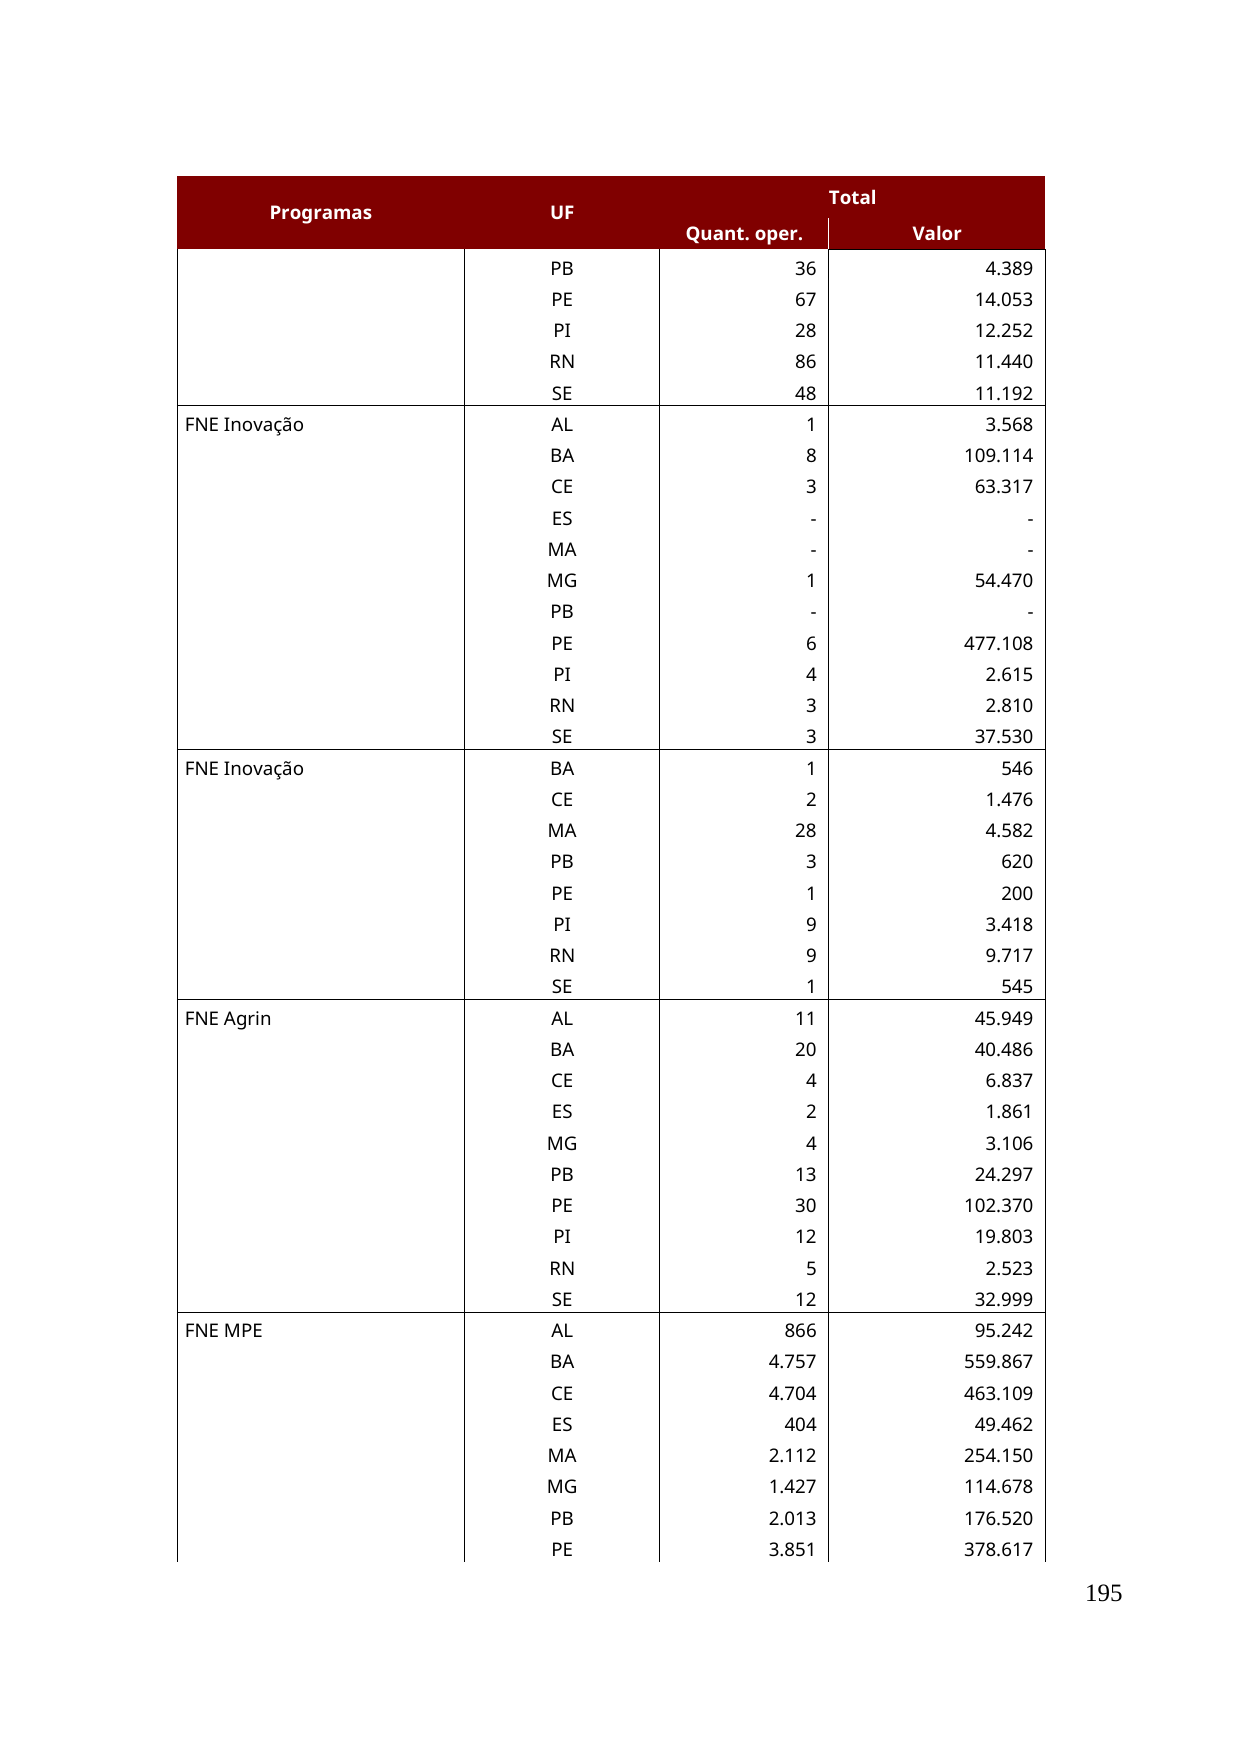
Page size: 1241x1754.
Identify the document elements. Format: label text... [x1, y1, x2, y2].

table_cell 3 [660, 468, 828, 499]
table_cell PB [465, 1499, 659, 1530]
table_cell 4 [660, 1124, 828, 1155]
table_cell [178, 843, 464, 874]
table_cell 86 [660, 343, 828, 374]
table_cell PI [465, 655, 659, 687]
table_cell [178, 1187, 464, 1218]
table_cell 28 [660, 312, 828, 343]
table_cell 3 [660, 718, 828, 749]
table_cell 19.803 [829, 1218, 1045, 1249]
table_cell 3.568 [829, 406, 1045, 437]
table_cell PI [465, 905, 659, 937]
table_cell 9 [660, 937, 828, 968]
table_cell 1.427 [660, 1468, 828, 1499]
table_cell 49.462 [829, 1405, 1045, 1437]
table_header Total [660, 176, 1045, 218]
table_cell FNE Agrin [178, 1000, 464, 1030]
table_cell [178, 1030, 464, 1062]
table_cell - [829, 499, 1045, 530]
table_cell [178, 1093, 464, 1124]
table_cell 12 [660, 1218, 828, 1249]
table_cell Quant. oper. [660, 218, 828, 249]
table_cell [178, 437, 464, 468]
table_cell [178, 874, 464, 905]
table_cell 3.106 [829, 1124, 1045, 1155]
table_cell 4 [660, 655, 828, 687]
table_cell 2.615 [829, 655, 1045, 687]
table_cell 254.150 [829, 1437, 1045, 1468]
table_cell CE [465, 1062, 659, 1093]
table_cell 2.810 [829, 687, 1045, 718]
table_cell [178, 1405, 464, 1437]
table_cell 9.717 [829, 937, 1045, 968]
table_cell PB [465, 843, 659, 874]
table_cell ES [465, 499, 659, 530]
table_cell RN [465, 937, 659, 968]
table_cell [178, 1343, 464, 1374]
table_cell 866 [660, 1313, 828, 1343]
table_cell 4.389 [829, 250, 1045, 280]
table_cell SE [465, 1280, 659, 1312]
table_cell [178, 499, 464, 530]
table_cell [178, 593, 464, 624]
table_cell 559.867 [829, 1343, 1045, 1374]
table_cell PE [465, 1187, 659, 1218]
table_cell 11.192 [829, 374, 1045, 405]
table_cell [178, 1062, 464, 1093]
table_cell 1 [660, 874, 828, 905]
table_header Programas [177, 176, 464, 249]
table_cell 40.486 [829, 1030, 1045, 1062]
table_cell 9 [660, 905, 828, 937]
table_cell FNE Inovação [178, 406, 464, 437]
table_cell [178, 718, 464, 749]
table_cell 63.317 [829, 468, 1045, 499]
table_cell Valor [829, 218, 1045, 249]
table_cell FNE Inovação [178, 750, 464, 780]
table_cell 2.523 [829, 1249, 1045, 1280]
table_cell [178, 249, 464, 280]
table_cell 1 [660, 562, 828, 593]
table_cell RN [465, 1249, 659, 1280]
table_cell [178, 937, 464, 968]
table_cell 67 [660, 280, 828, 312]
table_cell FNE MPE [178, 1313, 464, 1343]
table_cell PE [465, 1530, 659, 1562]
table_cell 24.297 [829, 1155, 1045, 1187]
table_cell 546 [829, 750, 1045, 780]
table_cell BA [465, 1343, 659, 1374]
table_cell BA [465, 750, 659, 780]
table_cell 3 [660, 687, 828, 718]
table_cell MG [465, 562, 659, 593]
table_cell [178, 780, 464, 812]
table_cell [178, 687, 464, 718]
table_cell [178, 1249, 464, 1280]
table_cell [178, 968, 464, 999]
table_cell 176.520 [829, 1499, 1045, 1530]
table_cell [178, 1437, 464, 1468]
table_cell PB [465, 1155, 659, 1187]
table_cell MA [465, 812, 659, 843]
table_cell BA [465, 1030, 659, 1062]
table_cell 30 [660, 1187, 828, 1218]
table_cell 3.851 [660, 1530, 828, 1562]
table_cell 404 [660, 1405, 828, 1437]
table_cell RN [465, 687, 659, 718]
table_cell PE [465, 280, 659, 312]
table_cell - [660, 593, 828, 624]
table_cell PE [465, 624, 659, 655]
table_cell [178, 1124, 464, 1155]
table_cell 4.704 [660, 1374, 828, 1405]
table_cell 2.112 [660, 1437, 828, 1468]
table_cell 11 [660, 1000, 828, 1030]
table_cell 545 [829, 968, 1045, 999]
table_cell 11.440 [829, 343, 1045, 374]
table_cell [178, 655, 464, 687]
table_cell 1.476 [829, 780, 1045, 812]
table_cell 13 [660, 1155, 828, 1187]
table_cell 378.617 [829, 1530, 1045, 1562]
table_cell 14.053 [829, 280, 1045, 312]
table_cell MG [465, 1124, 659, 1155]
table_cell 8 [660, 437, 828, 468]
table_cell [178, 280, 464, 312]
table_cell [178, 343, 464, 374]
table_cell 12.252 [829, 312, 1045, 343]
table_cell 1 [660, 968, 828, 999]
table_cell 95.242 [829, 1313, 1045, 1343]
table_cell - [660, 530, 828, 562]
table_cell 620 [829, 843, 1045, 874]
table_cell 20 [660, 1030, 828, 1062]
table_cell CE [465, 780, 659, 812]
table_cell 3.418 [829, 905, 1045, 937]
table_cell 477.108 [829, 624, 1045, 655]
table_cell [178, 562, 464, 593]
table_cell 2 [660, 1093, 828, 1124]
table_cell [178, 1468, 464, 1499]
table_cell [178, 312, 464, 343]
table_cell AL [465, 1000, 659, 1030]
table_cell SE [465, 968, 659, 999]
table_cell [178, 1218, 464, 1249]
table_cell 109.114 [829, 437, 1045, 468]
table_cell PE [465, 874, 659, 905]
table_cell 45.949 [829, 1000, 1045, 1030]
table_cell MA [465, 530, 659, 562]
table_cell - [829, 593, 1045, 624]
table_cell [178, 812, 464, 843]
table_cell 114.678 [829, 1468, 1045, 1499]
table_cell BA [465, 437, 659, 468]
table_cell [178, 1280, 464, 1312]
table_cell PB [465, 249, 659, 280]
table_cell - [829, 530, 1045, 562]
table_cell [178, 1155, 464, 1187]
table_cell [178, 530, 464, 562]
table_cell 28 [660, 812, 828, 843]
table_cell [178, 1499, 464, 1530]
table_cell 1 [660, 750, 828, 780]
table_cell ES [465, 1405, 659, 1437]
table_cell MG [465, 1468, 659, 1499]
table_cell 12 [660, 1280, 828, 1312]
table_cell AL [465, 1313, 659, 1343]
table_cell CE [465, 1374, 659, 1405]
table_cell 6.837 [829, 1062, 1045, 1093]
table_cell 2 [660, 780, 828, 812]
table_cell 6 [660, 624, 828, 655]
table_cell 4.757 [660, 1343, 828, 1374]
table_cell [178, 1530, 464, 1562]
table_cell [178, 905, 464, 937]
table_cell 5 [660, 1249, 828, 1280]
table_cell CE [465, 468, 659, 499]
table_header UF [464, 176, 660, 249]
table_cell 200 [829, 874, 1045, 905]
table_cell 48 [660, 374, 828, 405]
table_cell 36 [660, 249, 828, 280]
table_cell 463.109 [829, 1374, 1045, 1405]
table_cell 32.999 [829, 1280, 1045, 1312]
table_cell 3 [660, 843, 828, 874]
table_cell 37.530 [829, 718, 1045, 749]
table_cell PI [465, 1218, 659, 1249]
table_cell [178, 1374, 464, 1405]
table_cell [178, 374, 464, 405]
table_cell 2.013 [660, 1499, 828, 1530]
table_cell 4.582 [829, 812, 1045, 843]
table_cell ES [465, 1093, 659, 1124]
table_cell 54.470 [829, 562, 1045, 593]
table_cell RN [465, 343, 659, 374]
table_cell AL [465, 406, 659, 437]
table_cell SE [465, 718, 659, 749]
table_cell 4 [660, 1062, 828, 1093]
table_cell 1 [660, 406, 828, 437]
table_cell 1.861 [829, 1093, 1045, 1124]
table_cell PB [465, 593, 659, 624]
table_cell PI [465, 312, 659, 343]
table_cell 102.370 [829, 1187, 1045, 1218]
table_cell MA [465, 1437, 659, 1468]
table_cell - [660, 499, 828, 530]
table_cell [178, 624, 464, 655]
table_cell SE [465, 374, 659, 405]
table_cell [178, 468, 464, 499]
